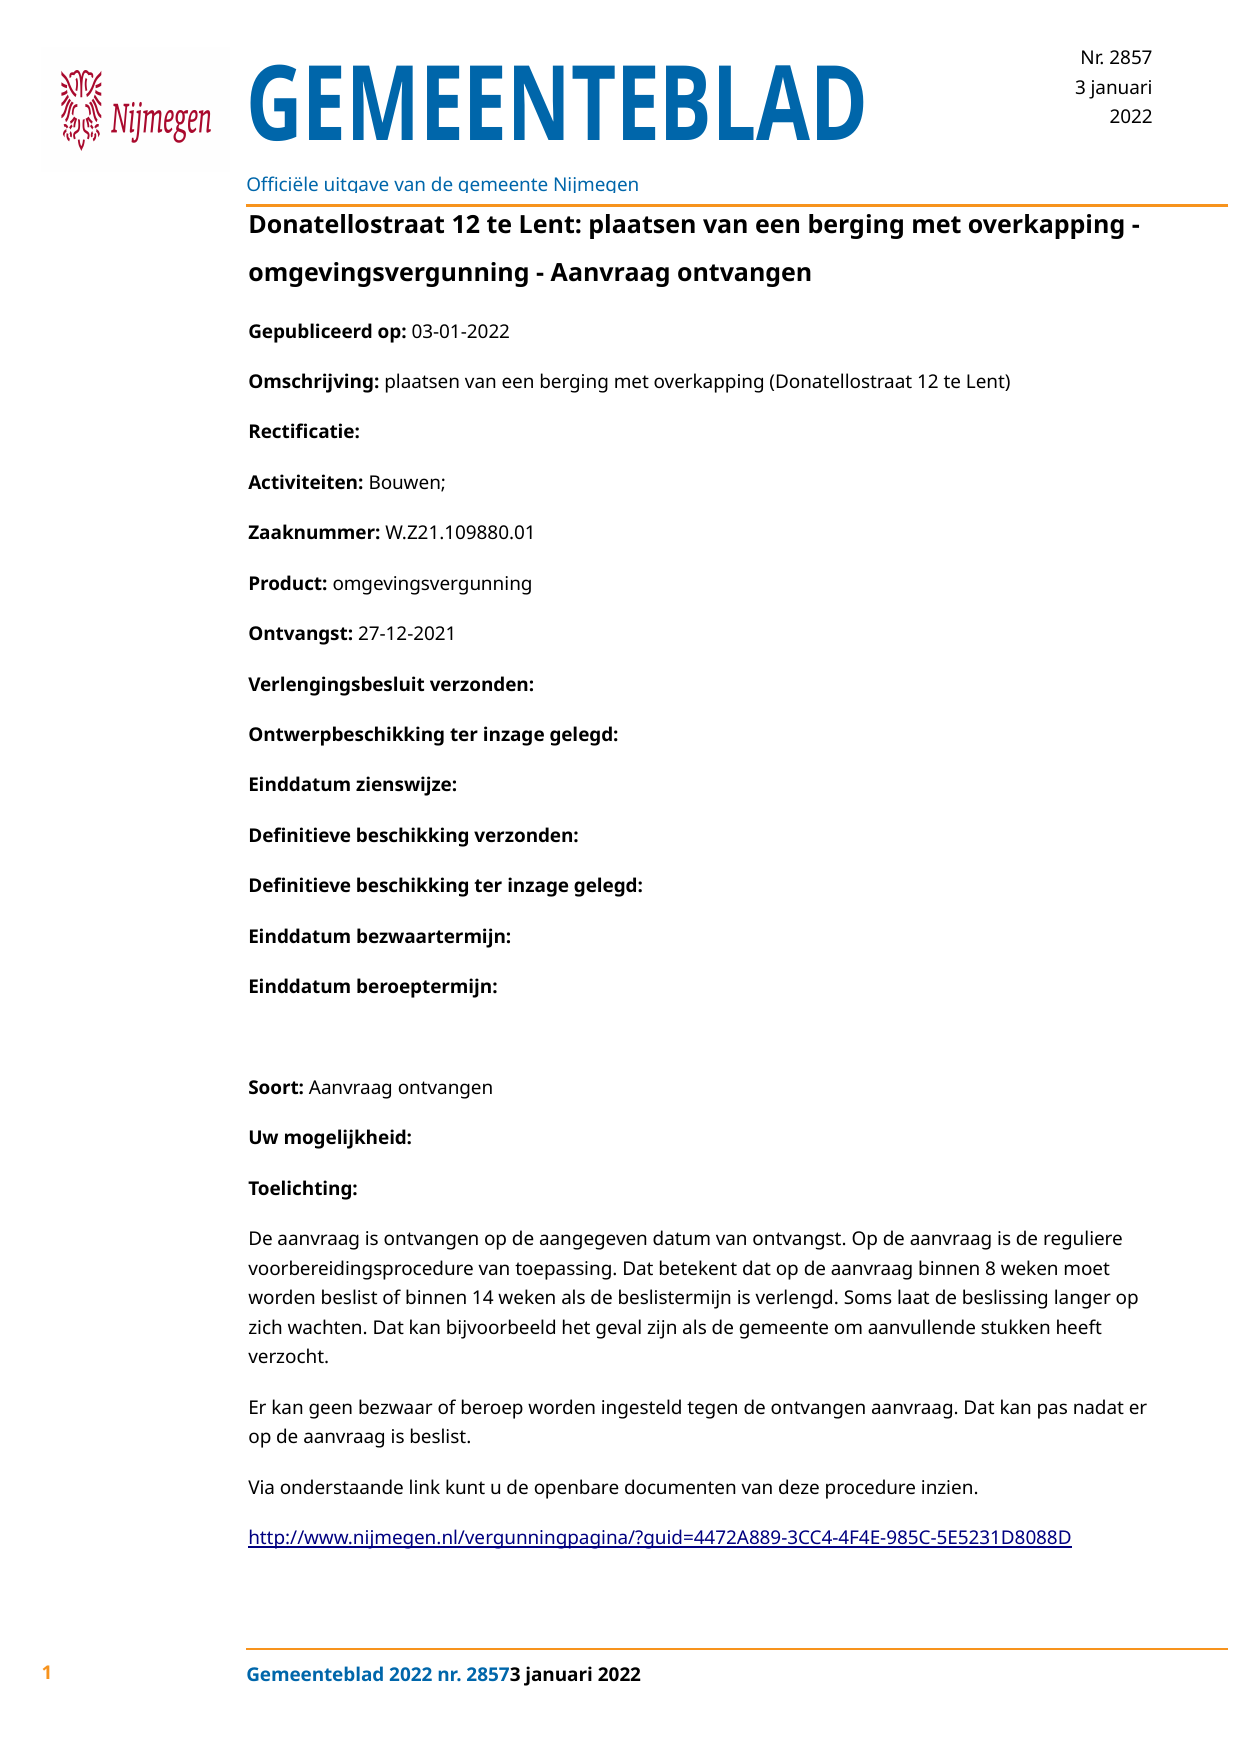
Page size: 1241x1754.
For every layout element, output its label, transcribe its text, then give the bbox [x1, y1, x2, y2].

text Zaaknummer: W.Z21.109880.01 [248, 519, 1152, 545]
picture [41, 47, 231, 172]
text Gepubliceerd op: 03-01-2022 [248, 318, 1152, 344]
text Einddatum beroeptermijn: [248, 973, 1152, 999]
text Rectificatie: [248, 419, 1152, 444]
text Via onderstaande link kunt u de openbare documenten van deze procedure inzien. [248, 1474, 1152, 1500]
text Ontvangst: 27-12-2021 [248, 620, 1152, 646]
text Ontwerpbeschikking ter inzage gelegd: [248, 721, 1152, 747]
text Product: omgevingsvergunning [248, 570, 1152, 596]
text http://www.nijmegen.nl/vergunningpagina/?guid=4472A889-3CC4-4F4E-985C-5E5231D8088D [248, 1524, 1152, 1550]
text Verlengingsbesluit verzonden: [248, 671, 1152, 697]
text Definitieve beschikking ter inzage gelegd: [248, 872, 1152, 898]
text Toelichting: [248, 1175, 1152, 1201]
text De aanvraag is ontvangen op de aangegeven datum van ontvangst. Op de aanvraag is de reguliere voorbereidingsprocedure van toepassing. Dat betekent dat op de aanvraag binnen 8 weken moet worden beslist of binnen 14 weken als de beslistermijn is verlengd. Soms laat de beslissing langer op zich wachten. Dat kan bijvoorbeeld het geval zijn als de gemeente om aanvullende stukken heeft verzocht. [248, 1225, 1152, 1369]
text Donatellostraat 12 te Lent: plaatsen van een berging met overkapping - omgevingsvergunning - Aanvraag ontvangen [248, 207, 1152, 288]
text Er kan geen bezwaar of beroep worden ingesteld tegen de ontvangen aanvraag. Dat kan pas nadat er op de aanvraag is beslist. [248, 1394, 1152, 1449]
text Einddatum zienswijze: [248, 772, 1152, 797]
text Omschrijving: plaatsen van een berging met overkapping (Donatellostraat 12 te Lent) [248, 368, 1152, 394]
text Soort: Aanvraag ontvangen [248, 1074, 1152, 1100]
text Einddatum bezwaartermijn: [248, 923, 1152, 949]
text Activiteiten: Bouwen; [248, 469, 1152, 495]
text Uw mogelijkheid: [248, 1124, 1152, 1150]
text Definitieve beschikking verzonden: [248, 822, 1152, 848]
